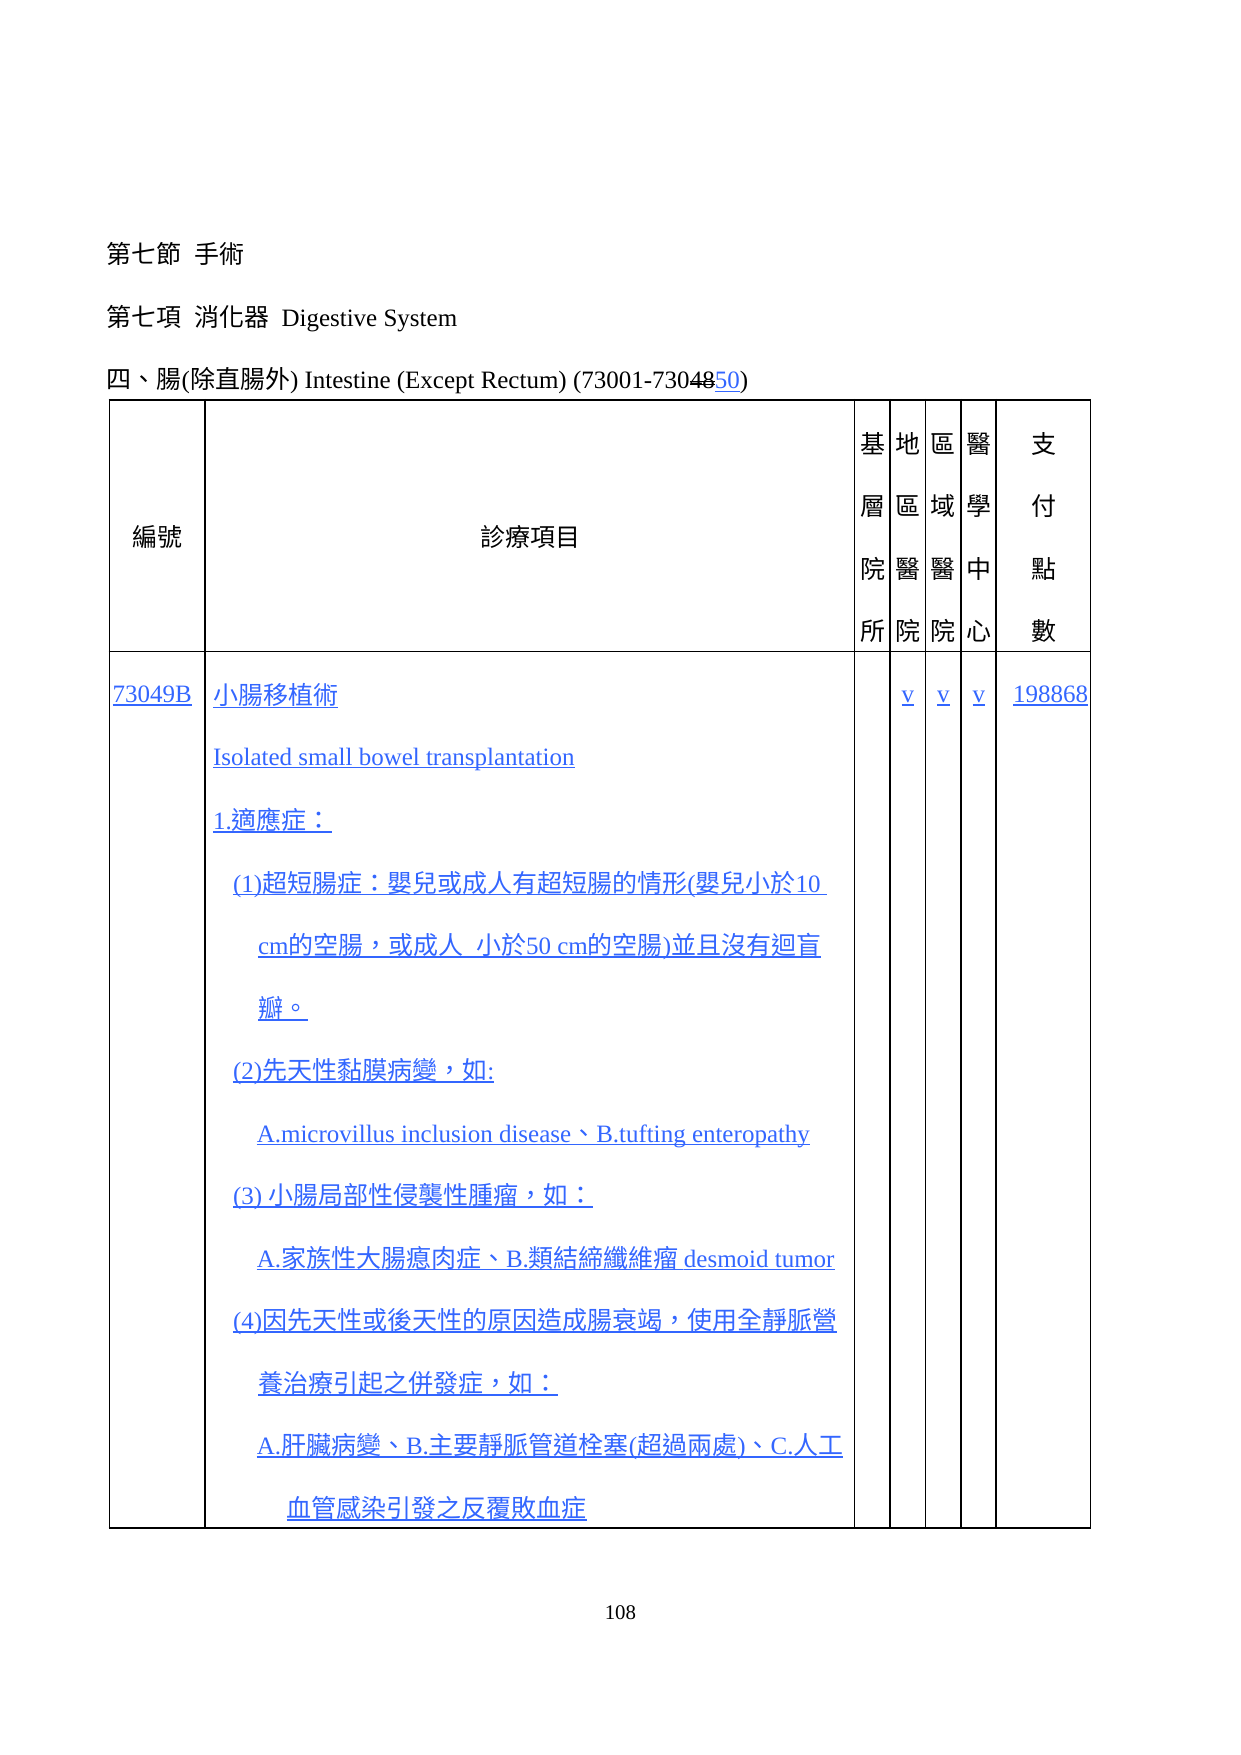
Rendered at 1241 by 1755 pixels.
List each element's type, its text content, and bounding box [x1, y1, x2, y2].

table_header 區 域 醫 院 [926, 401, 960, 651]
table_header 醫 學 中 心 [962, 401, 995, 651]
table_cell [855, 652, 889, 1527]
table_header 診療項目 [206, 401, 854, 651]
table_cell 73049B [110, 652, 204, 1527]
table_header 支 付 點 數 [997, 401, 1090, 651]
text 四、腸(除直腸外) Intestine (Except Rectum) (73001-7304850) [106, 336, 1134, 399]
table_cell 小腸移植術 Isolated small bowel transplantation 1.適應症： (1)超短腸症：嬰兒或成人有超短腸的情形(嬰兒小於10 cm的空腸，或成人 小於50 cm的空腸)並且沒有迴盲瓣。 (2)先天性黏膜病變，如: A.microvillus inclusion disease、B.tufting enteropathy (3) 小腸局部性侵襲性腫瘤，如： A.家族性大腸瘜肉症、B.類結締纖維瘤desmoid tumor (4)因先天性或後天性的原因造成腸衰竭，使用全靜脈營養治療引起之併發症，如： A.肝臟病變、B.主要靜脈管道栓塞(超過兩處)、C.人工血管感染引發之反覆敗血症 [206, 652, 854, 1527]
table_header 基 層 院 所 [855, 401, 889, 651]
text 第七項 消化器 Digestive System [106, 274, 1134, 336]
table_header 編號 [110, 401, 204, 651]
table_cell v [962, 652, 995, 1527]
table_cell 198868 [997, 652, 1090, 1527]
text 第七節 手術 [106, 211, 1134, 274]
table_cell v [926, 652, 960, 1527]
table_header 地 區 醫 院 [891, 401, 925, 651]
table_cell v [891, 652, 925, 1527]
